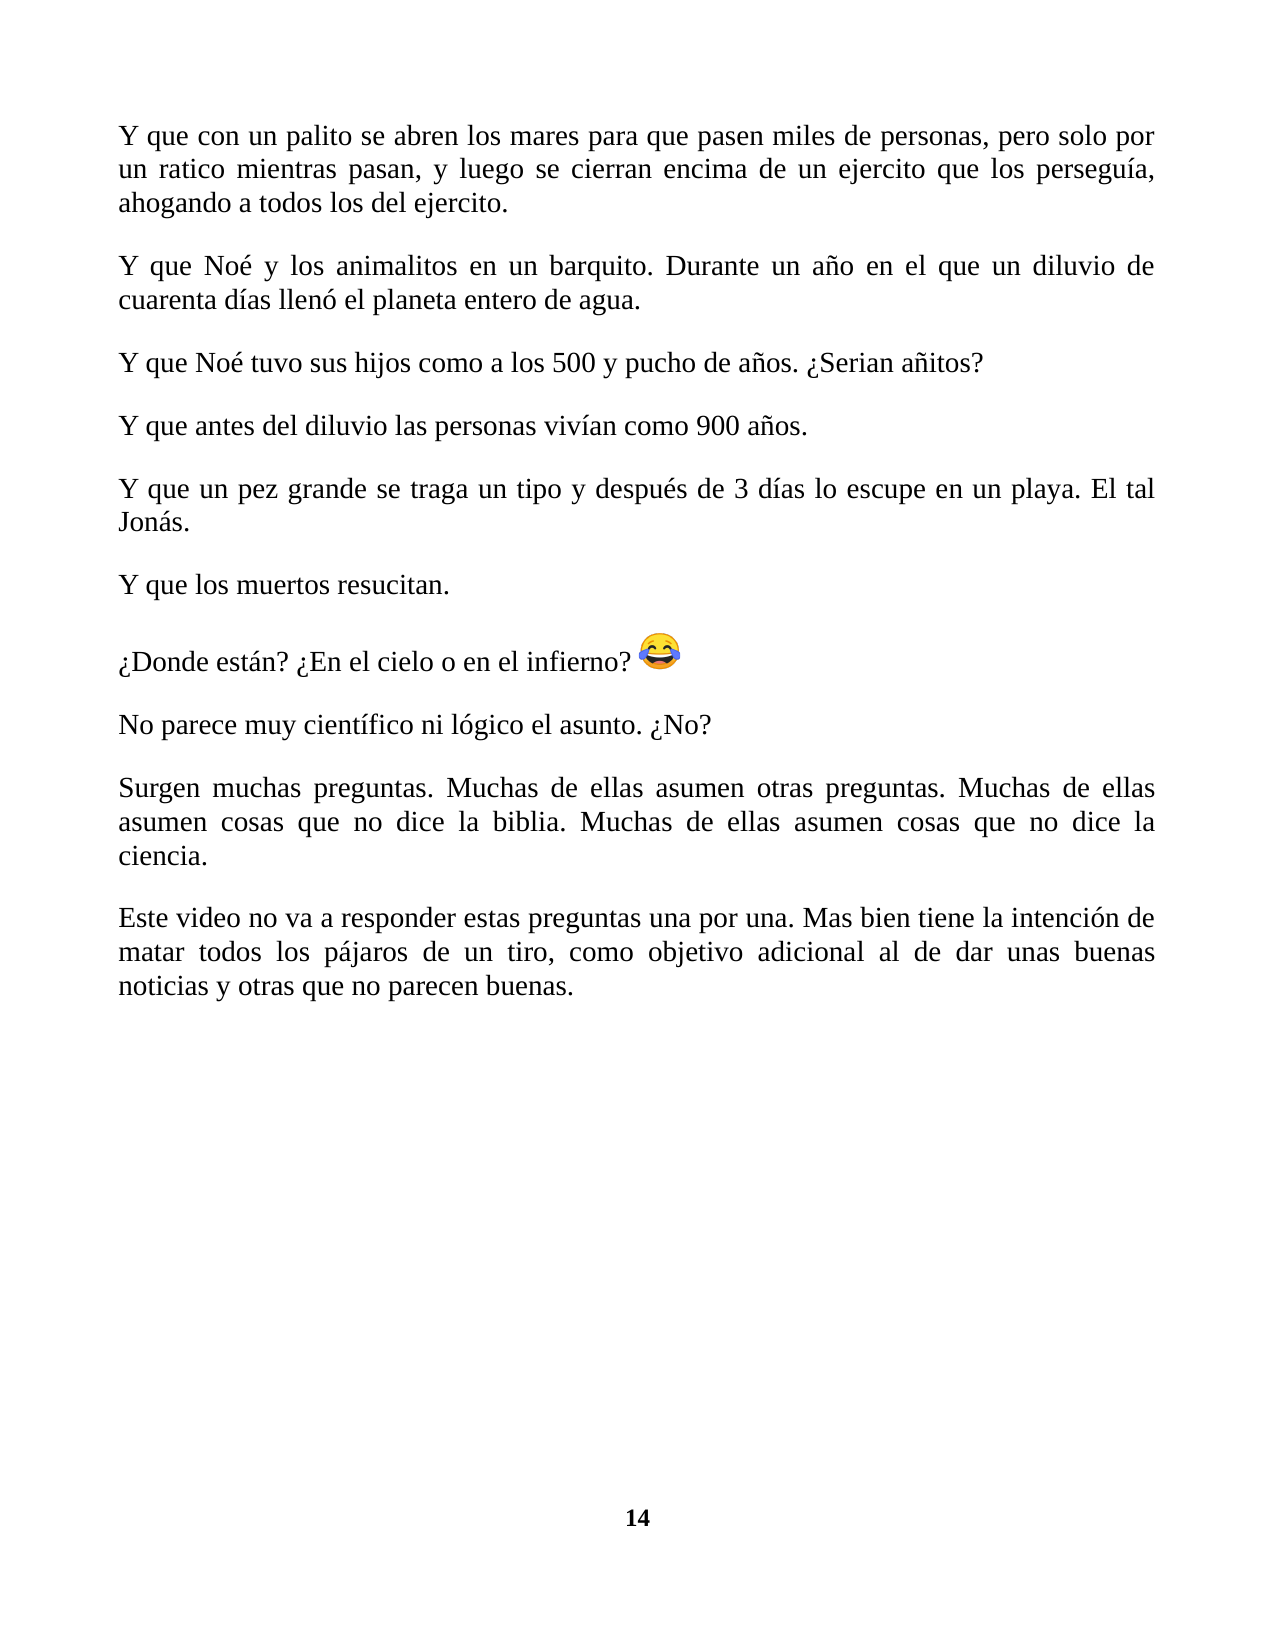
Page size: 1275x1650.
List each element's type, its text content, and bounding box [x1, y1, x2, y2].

text Y que Noé y los animalitos en un barquito. Durante un año en el que un diluvio de cuarenta días llenó el planeta entero de agua. [118, 248, 1157, 315]
text ¿Donde están? ¿En el cielo o en el infierno? [118, 630, 1157, 678]
text Y que un pez grande se traga un tipo y después de 3 días lo escupe en un playa. El tal Jonás. [118, 471, 1157, 538]
text Y que los muertos resucitan. [118, 567, 1157, 601]
text No parece muy científico ni lógico el asunto. ¿No? [118, 707, 1157, 741]
picture [638, 630, 681, 672]
text Y que con un palito se abren los mares para que pasen miles de personas, pero solo por un ratico mientras pasan, y luego se cierran encima de un ejercito que los perseguía, ahogando a todos los del ejercito. [118, 118, 1157, 219]
text Y que Noé tuvo sus hijos como a los 500 y pucho de años. ¿Serian añitos? [118, 345, 1157, 378]
text Este video no va a responder estas preguntas una por una. Mas bien tiene la intención de matar todos los pájaros de un tiro, como objetivo adicional al de dar unas buenas noticias y otras que no parecen buenas. [118, 901, 1157, 1001]
text Y que antes del diluvio las personas vivían como 900 años. [118, 408, 1157, 441]
text Surgen muchas preguntas. Muchas de ellas asumen otras preguntas. Muchas de ellas asumen cosas que no dice la biblia. Muchas de ellas asumen cosas que no dice la ciencia. [118, 771, 1157, 871]
